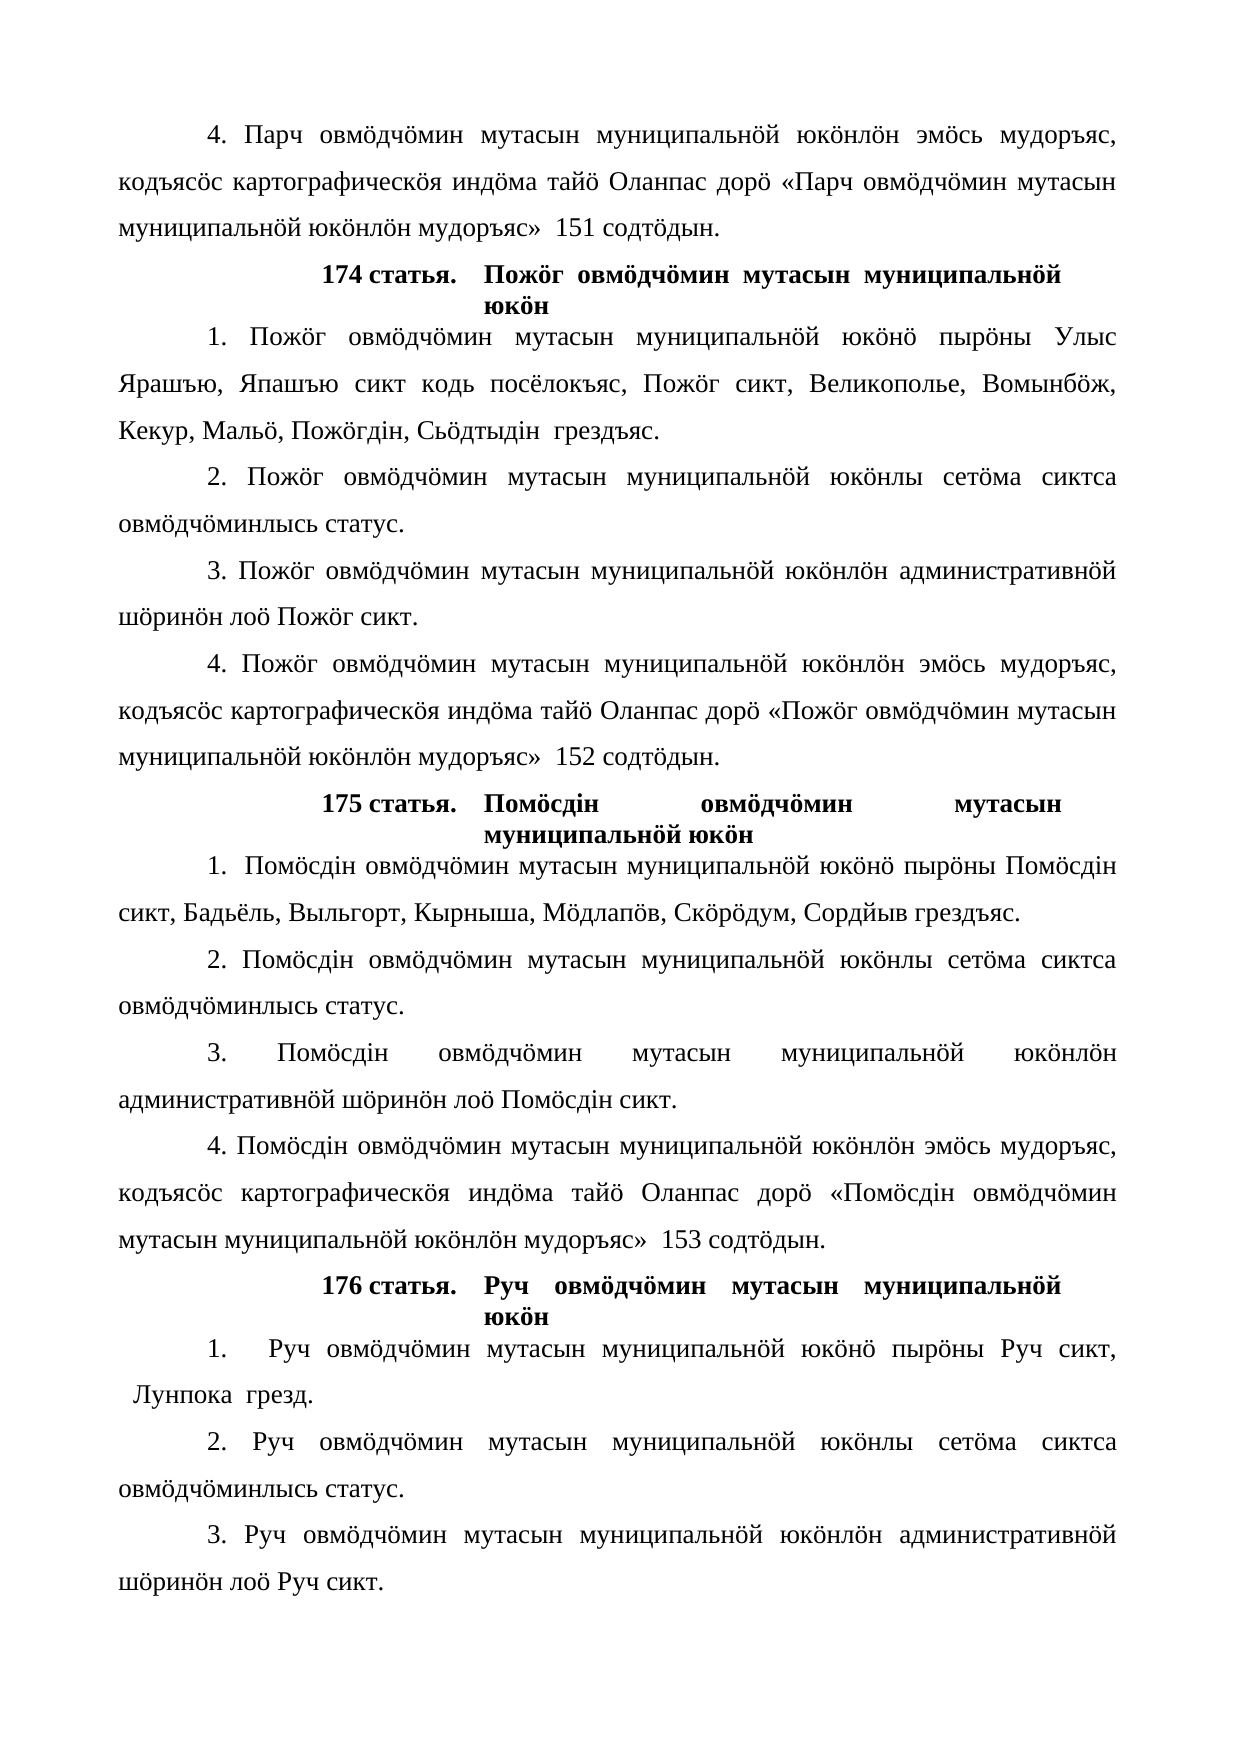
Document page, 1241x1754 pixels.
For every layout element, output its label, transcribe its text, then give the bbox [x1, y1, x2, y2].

text 1. Пожöг овмöдчöмин мутасын муниципальнöй юкöнö пырöны Улыс Ярашъю, Япашъю сикт кодь посёлокъяс, Пожöг сикт, Великополье, Вомынбöж, Кекур, Мальö, Пожöгдiн, Сьöдтыдiн грездъяс. [118, 320, 1118, 445]
list Руч овмöдчöмин мутасын муниципальнöй юкöнö пырöны Руч сикт, Лунпока грезд. [133, 1332, 1118, 1409]
table_header 176 статья. [133, 1269, 472, 1332]
text 3. Помöсдiн овмöдчöмин мутасын муниципальнöй юкöнлöн административнöй шöринöн лоö Помöсдiн сикт. [118, 1036, 1118, 1114]
text 2. Помöсдiн овмöдчöмин мутасын муниципальнöй юкöнлы сетöма сиктса овмöдчöминлысь статус. [118, 943, 1118, 1021]
table_header 175 статья. [133, 787, 472, 849]
text 4. Пожöг овмöдчöмин мутасын муниципальнöй юкöнлöн эмöсь мудоръяс, кодъясöс картографическöя индöма тайö Оланпас дорö «Пожöг овмöдчöмин мутасын муниципальнöй юкöнлöн мудоръяс» 152 содтöдын. [118, 647, 1118, 772]
table_header Помöсдiн овмöдчöмин мутасын муниципальнöй юкöн [473, 787, 1078, 849]
text 2. Пожöг овмöдчöмин мутасын муниципальнöй юкöнлы сетöма сиктса овмöдчöминлысь статус. [118, 460, 1118, 538]
table_header Пожöг овмöдчöмин мутасын муниципальнöй юкöн [473, 258, 1078, 320]
text 3. Руч овмöдчöмин мутасын муниципальнöй юкöнлöн административнöй шöринöн лоö Руч сикт. [118, 1518, 1118, 1596]
text 4. Помöсдiн овмöдчöмин мутасын муниципальнöй юкöнлöн эмöсь мудоръяс, кодъясöс картографическöя индöма тайö Оланпас дорö «Помöсдiн овмöдчöмин мутасын муниципальнöй юкöнлöн мудоръяс» 153 содтöдын. [118, 1129, 1118, 1254]
table_header 174 статья. [133, 258, 472, 320]
table_header Руч овмöдчöмин мутасын муниципальнöй юкöн [473, 1269, 1078, 1332]
list Помöсдiн овмöдчöмин мутасын муниципальнöй юкöнö пырöны Помöсдiн сикт, Бадьёль, Выльгорт, Кырныша, Мöдлапöв, Скöрöдум, Сордйыв грездъяс. [118, 849, 1118, 927]
text 3. Пожöг овмöдчöмин мутасын муниципальнöй юкöнлöн административнöй шöринöн лоö Пожöг сикт. [118, 554, 1118, 632]
text 2. Руч овмöдчöмин мутасын муниципальнöй юкöнлы сетöма сиктса овмöдчöминлысь статус. [118, 1425, 1118, 1503]
text 4. Парч овмöдчöмин мутасын муниципальнöй юкöнлöн эмöсь мудоръяс, кодъясöс картографическöя индöма тайö Оланпас дорö «Парч овмöдчöмин мутасын муниципальнöй юкöнлöн мудоръяс» 151 содтöдын. [118, 118, 1118, 243]
